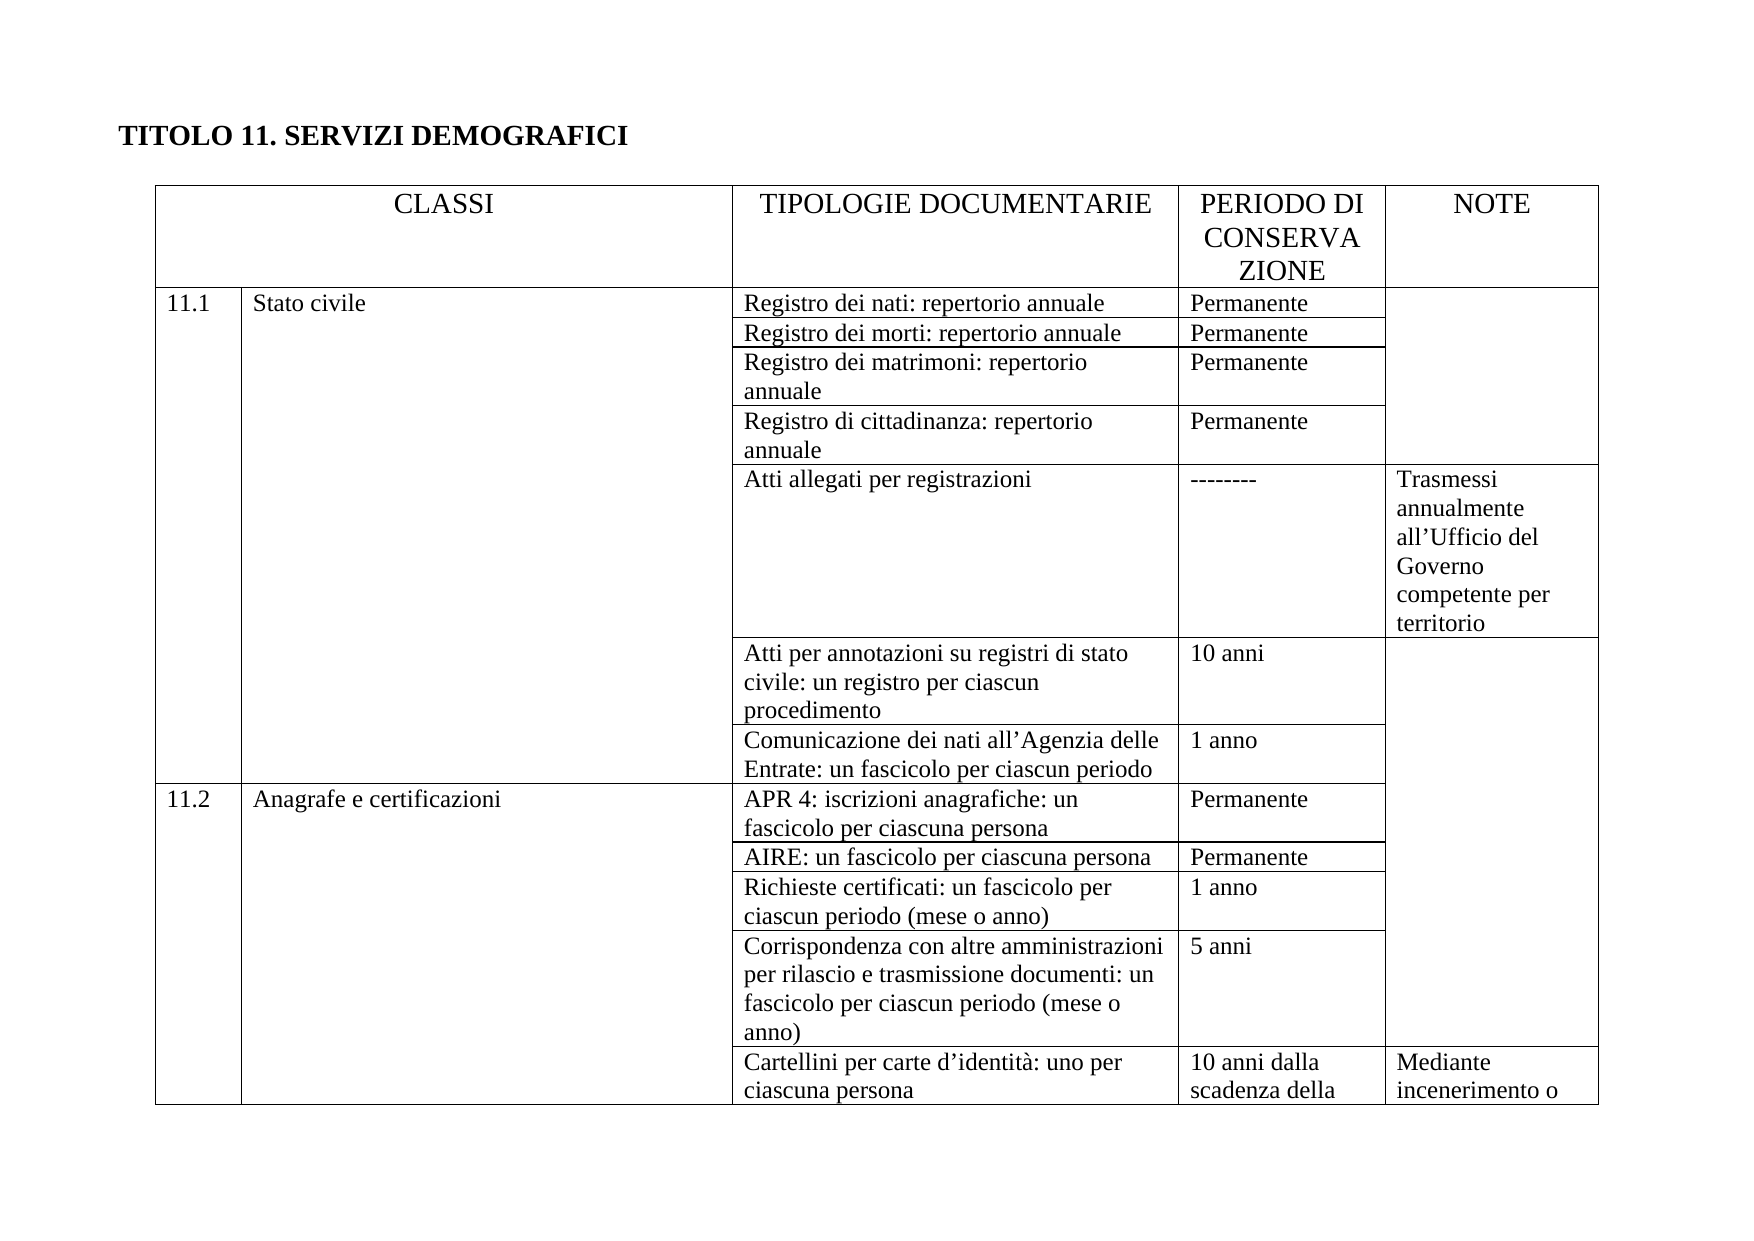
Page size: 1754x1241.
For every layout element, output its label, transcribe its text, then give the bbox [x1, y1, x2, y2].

table_cell 11.2 [156, 784, 241, 1104]
table_cell 10 anni dalla scadenza della [1179, 1047, 1385, 1104]
table_cell Registro dei nati: repertorio annuale [733, 288, 1178, 317]
table_cell Permanente [1179, 843, 1385, 871]
text TITOLO 11. SERVIZI DEMOGRAFICI [118, 118, 1636, 152]
table_header CLASSI [156, 186, 732, 287]
table_cell Registro dei matrimoni: repertorio annuale [733, 348, 1178, 405]
table_cell Cartellini per carte d’identità: uno per ciascuna persona [733, 1047, 1178, 1104]
table_cell Atti per annotazioni su registri di stato civile: un registro per ciascun procedimento [733, 638, 1178, 724]
table_cell Permanente [1179, 784, 1385, 841]
table_cell Permanente [1179, 288, 1385, 317]
table_cell Permanente [1179, 318, 1385, 346]
table_cell 1 anno [1179, 725, 1385, 783]
table_cell 11.1 [156, 288, 241, 783]
table_header TIPOLOGIE DOCUMENTARIE [733, 186, 1178, 287]
table_header NOTE [1386, 186, 1598, 287]
table_cell Comunicazione dei nati all’Agenzia delle Entrate: un fascicolo per ciascun periodo [733, 725, 1178, 783]
table_cell 5 anni [1179, 931, 1385, 1046]
table_cell 10 anni [1179, 638, 1385, 724]
table_cell Richieste certificati: un fascicolo per ciascun periodo (mese o anno) [733, 872, 1178, 930]
table_cell 1 anno [1179, 872, 1385, 930]
table_header PERIODO DI CONSERVA ZIONE [1179, 186, 1385, 287]
table_cell Registro di cittadinanza: repertorio annuale [733, 406, 1178, 463]
table_cell [1386, 288, 1598, 463]
table_cell Corrispondenza con altre amministrazioni per rilascio e trasmissione documenti: un fascicolo per ciascun periodo (mese o anno) [733, 931, 1178, 1046]
table_cell Mediante incenerimento o [1386, 1047, 1598, 1104]
table_cell Permanente [1179, 406, 1385, 463]
table_cell Registro dei morti: repertorio annuale [733, 318, 1178, 346]
table_cell Atti allegati per registrazioni [733, 465, 1178, 637]
table_cell Permanente [1179, 348, 1385, 405]
table_cell [1386, 638, 1598, 1046]
table_cell Stato civile [242, 288, 732, 783]
table_cell AIRE: un fascicolo per ciascuna persona [733, 843, 1178, 871]
table_cell Trasmessi annualmente all’Ufficio del Governo competente per territorio [1386, 465, 1598, 637]
table_cell Anagrafe e certificazioni [242, 784, 732, 1104]
table_cell APR 4: iscrizioni anagrafiche: un fascicolo per ciascuna persona [733, 784, 1178, 841]
table_cell -------- [1179, 465, 1385, 637]
